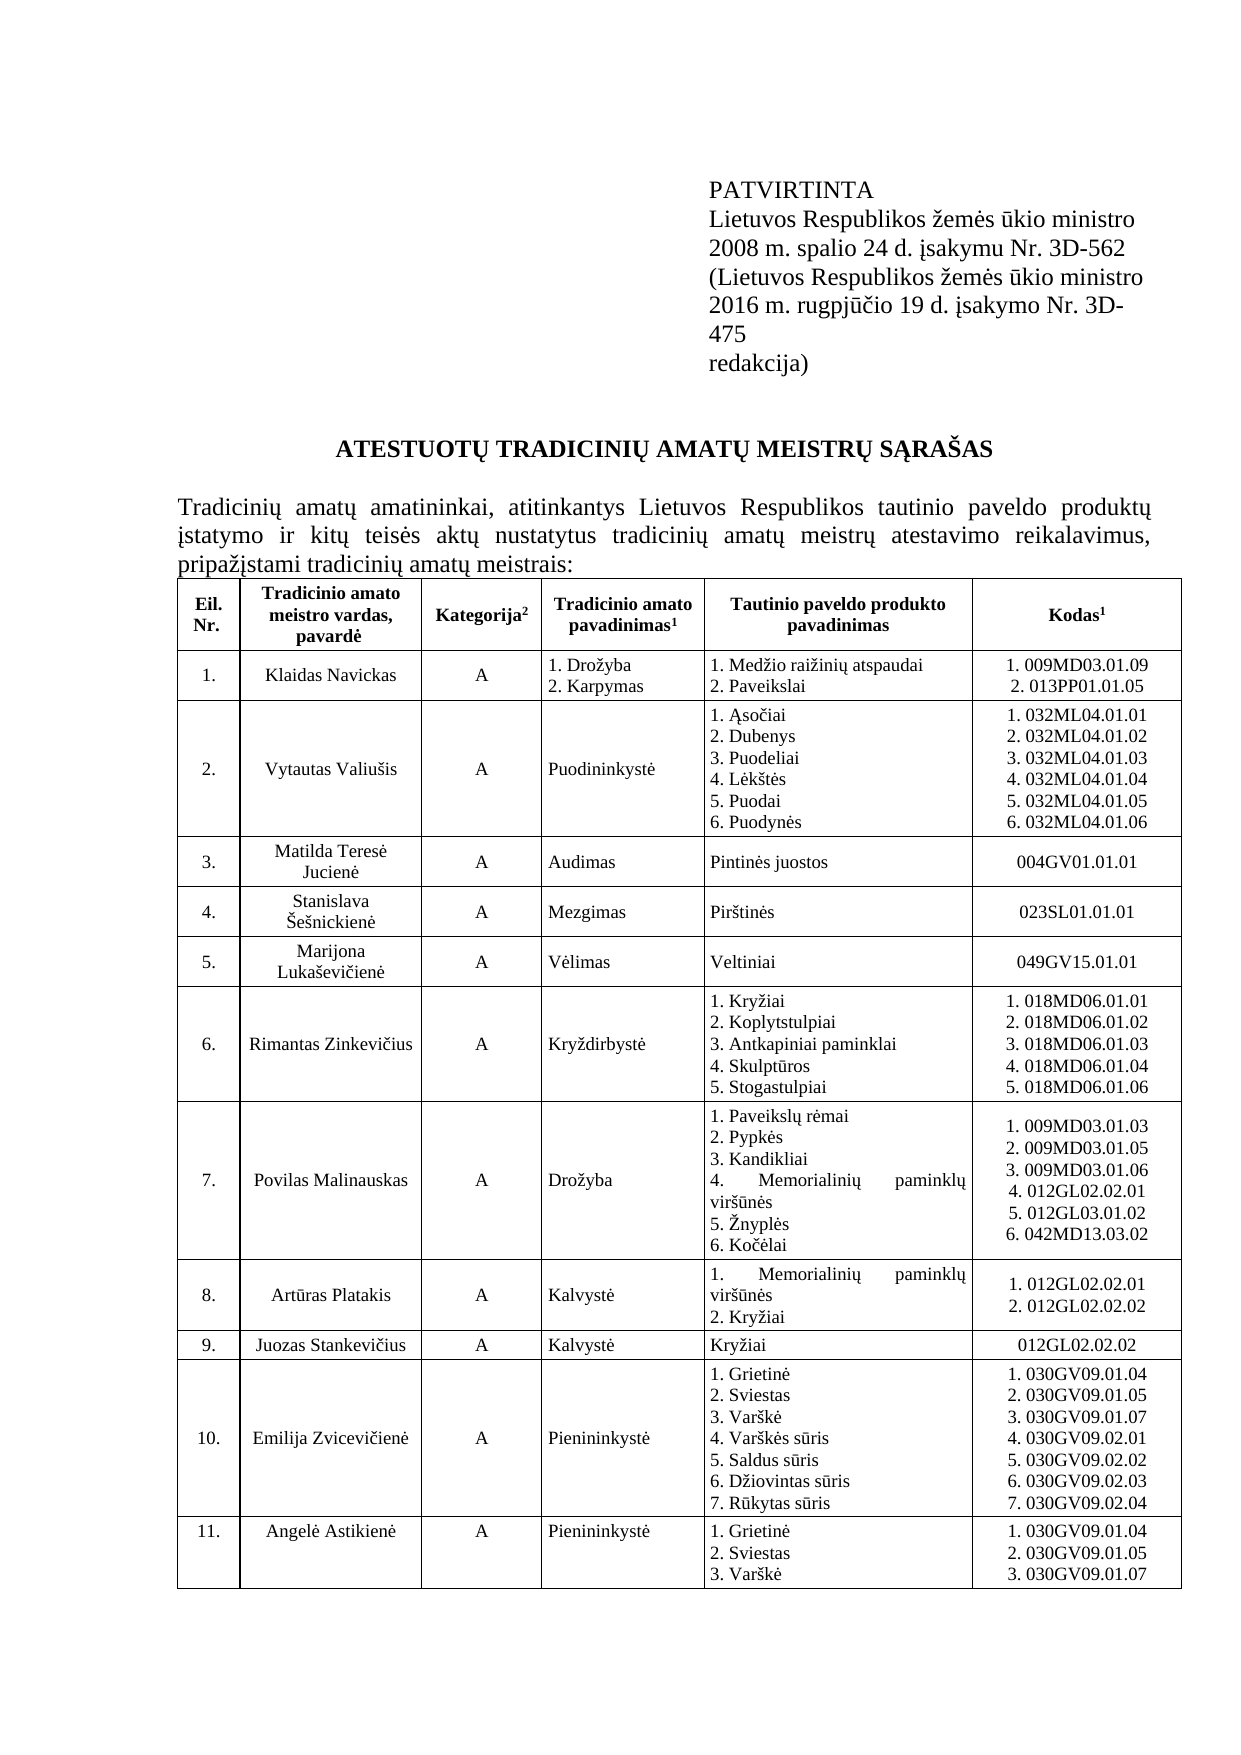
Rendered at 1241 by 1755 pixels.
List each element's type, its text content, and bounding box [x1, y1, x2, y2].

table_cell A [422, 651, 541, 700]
table_cell Artūras Platakis [241, 1260, 421, 1330]
table_cell 1. Paveikslų rėmai 2. Pypkės 3. Kandikliai 4. Memorialinių paminklų viršūnės 5. Žnyplės 6. Kočėlai [705, 1102, 972, 1258]
table_cell Juozas Stankevičius [241, 1331, 421, 1358]
table_cell Pirštinės [705, 887, 972, 936]
table_cell A [422, 987, 541, 1101]
table_cell Vytautas Valiušis [241, 701, 421, 836]
table_header Kategorija2 [422, 579, 541, 650]
table_cell 10. [178, 1360, 239, 1516]
text ATESTUOTŲ TRADICINIŲ AMATŲ MEISTRŲ SĄRAŠAS [177, 434, 1152, 463]
table_cell 049GV15.01.01 [973, 937, 1181, 986]
table_cell Matilda Teresė Jucienė [241, 837, 421, 886]
table_cell Marijona Lukaševičienė [241, 937, 421, 986]
table_cell Angelė Astikienė [241, 1517, 421, 1588]
table_cell Vėlimas [542, 937, 704, 986]
table_cell Klaidas Navickas [241, 651, 421, 700]
table_cell 1. 030GV09.01.04 2. 030GV09.01.05 3. 030GV09.01.07 4. 030GV09.02.01 5. 030GV09.02.02 6. 030GV09.02.03 7. 030GV09.02.04 [973, 1360, 1181, 1516]
table_cell Emilija Zvicevičienė [241, 1360, 421, 1516]
table_cell 1. Grietinė 2. Sviestas 3. Varškė [705, 1517, 972, 1588]
table_cell Pintinės juostos [705, 837, 972, 886]
text redakcija) [709, 348, 1152, 377]
table_cell Rimantas Zinkevičius [241, 987, 421, 1101]
table_cell A [422, 887, 541, 936]
table_cell 1. 012GL02.02.01 2. 012GL02.02.02 [973, 1260, 1181, 1330]
text (Lietuvos Respublikos žemės ūkio ministro [709, 262, 1152, 291]
table_cell Kryžiai [705, 1331, 972, 1358]
table_cell Drožyba [542, 1102, 704, 1258]
table_cell A [422, 701, 541, 836]
table_cell 1. 009MD03.01.09 2. 013PP01.01.05 [973, 651, 1181, 700]
text Tradicinių amatų amatininkai, atitinkantys Lietuvos Respublikоs tautinio paveldo produktų įstatymo ir kitų teisės aktų nustatytus tradicinių amatų meistrų atestavimo reikalavimus, pripažįstami tradicinių amatų meistrais: [177, 492, 1152, 578]
table_header Kodas1 [973, 579, 1181, 650]
table_cell 012GL02.02.02 [973, 1331, 1181, 1358]
table_cell A [422, 837, 541, 886]
table_cell Kryždirbystė [542, 987, 704, 1101]
table_cell 11. [178, 1517, 239, 1588]
table_cell 1. Grietinė 2. Sviestas 3. Varškė 4. Varškės sūris 5. Saldus sūris 6. Džiovintas sūris 7. Rūkytas sūris [705, 1360, 972, 1516]
table_cell 023SL01.01.01 [973, 887, 1181, 936]
table_cell Mezgimas [542, 887, 704, 936]
table_cell Kalvystė [542, 1260, 704, 1330]
table_cell 2. [178, 701, 239, 836]
table_cell 1. 018MD06.01.01 2. 018MD06.01.02 3. 018MD06.01.03 4. 018MD06.01.04 5. 018MD06.01.06 [973, 987, 1181, 1101]
table_cell Puodininkystė [542, 701, 704, 836]
table_cell Povilas Malinauskas [241, 1102, 421, 1258]
table_cell A [422, 937, 541, 986]
table_cell 6. [178, 987, 239, 1101]
text 2016 m. rugpjūčio 19 d. įsakymo Nr. 3D-475 [709, 291, 1152, 348]
table_header Tradicinio amato meistro vardas, pavardė [241, 579, 421, 650]
table_cell Veltiniai [705, 937, 972, 986]
table_cell 1. 030GV09.01.04 2. 030GV09.01.05 3. 030GV09.01.07 [973, 1517, 1181, 1588]
text PATVIRTINTA [709, 176, 1152, 204]
table_cell A [422, 1260, 541, 1330]
table_cell 1. 009MD03.01.03 2. 009MD03.01.05 3. 009MD03.01.06 4. 012GL02.02.01 5. 012GL03.01.02 6. 042MD13.03.02 [973, 1102, 1181, 1258]
table_cell A [422, 1102, 541, 1258]
table_cell A [422, 1331, 541, 1358]
table_header Tradicinio amato pavadinimas1 [542, 579, 704, 650]
table_cell A [422, 1517, 541, 1588]
table_cell 1. 032ML04.01.01 2. 032ML04.01.02 3. 032ML04.01.03 4. 032ML04.01.04 5. 032ML04.01.05 6. 032ML04.01.06 [973, 701, 1181, 836]
table_header Eil. Nr. [178, 579, 239, 650]
table_cell 5. [178, 937, 239, 986]
table_header Tautinio paveldo produkto pavadinimas [705, 579, 972, 650]
table_cell 9. [178, 1331, 239, 1358]
table_cell 4. [178, 887, 239, 936]
table_cell A [422, 1360, 541, 1516]
table_cell Audimas [542, 837, 704, 886]
table_cell 1. [178, 651, 239, 700]
table_cell Pienininkystė [542, 1517, 704, 1588]
table_cell 7. [178, 1102, 239, 1258]
table_cell Stanislava Šešnickienė [241, 887, 421, 936]
text 2008 m. spalio 24 d. įsakymu Nr. 3D-562 [709, 233, 1152, 262]
table_cell 1. Kryžiai 2. Koplytstulpiai 3. Antkapiniai paminklai 4. Skulptūros 5. Stogastulpiai [705, 987, 972, 1101]
table_cell 1. Medžio raižinių atspaudai 2. Paveikslai [705, 651, 972, 700]
table_cell 3. [178, 837, 239, 886]
table_cell 004GV01.01.01 [973, 837, 1181, 886]
table_cell 8. [178, 1260, 239, 1330]
table_cell 1. Drožyba 2. Karpymas [542, 651, 704, 700]
table_cell Pienininkystė [542, 1360, 704, 1516]
text Lietuvos Respublikos žemės ūkio ministro [709, 204, 1152, 233]
table_cell Kalvystė [542, 1331, 704, 1358]
table_cell 1. Memorialinių paminklų viršūnės 2. Kryžiai [705, 1260, 972, 1330]
table_cell 1. Ąsočiai 2. Dubenys 3. Puodeliai 4. Lėkštės 5. Puodai 6. Puodynės [705, 701, 972, 836]
